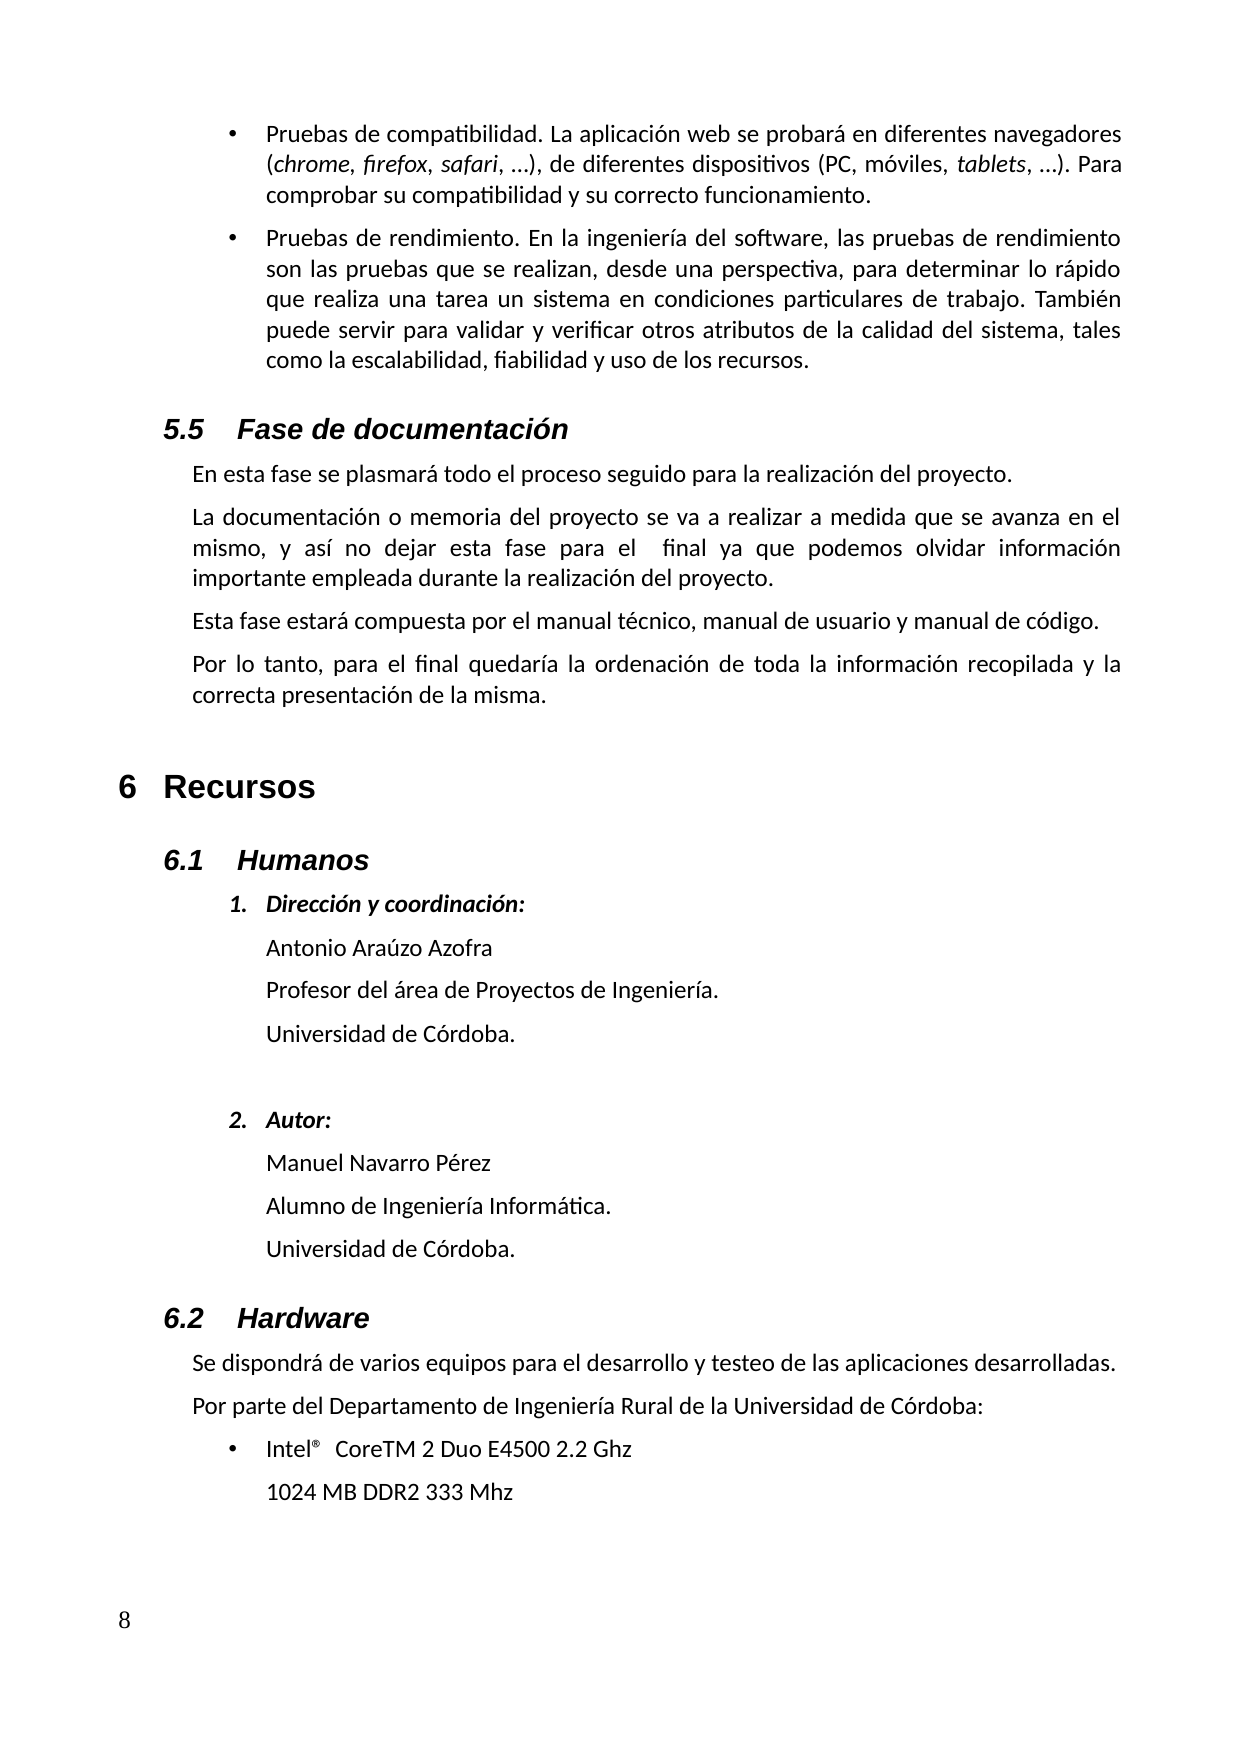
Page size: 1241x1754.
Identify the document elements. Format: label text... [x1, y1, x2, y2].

list Intel® CoreTM 2 Duo E4500 2.2 Ghz [228, 1433, 1122, 1463]
text Se dispondrá de varios equipos para el desarrollo y testeo de las aplicaciones desarrolladas. [192, 1347, 1122, 1377]
text Por parte del Departamento de Ingeniería Rural de la Universidad de Córdoba: [192, 1390, 1122, 1420]
list Autor: [228, 1104, 1122, 1134]
list Alumno de Ingeniería Informática. [228, 1190, 1122, 1220]
text En esta fase se plasmará todo el proceso seguido para la realización del proyecto. [192, 458, 1122, 489]
list Profesor del área de Proyectos de Ingeniería. [228, 975, 1122, 1005]
subtitle Recursos [118, 767, 1122, 806]
text Esta fase estará compuesta por el manual técnico, manual de usuario y manual de código. [192, 605, 1122, 636]
subtitle Humanos [163, 843, 1122, 876]
text La documentación o memoria del proyecto se va a realizar a medida que se avanza en el mismo, y así no dejar esta fase para el final ya que podemos olvidar información importante empleada durante la realización del proyecto. [192, 501, 1122, 593]
list 1024 MB DDR2 333 Mhz [228, 1476, 1122, 1506]
list Universidad de Córdoba. [228, 1233, 1122, 1263]
list Pruebas de rendimiento. En la ingeniería del software, las pruebas de rendimiento son las pruebas que se realizan, desde una perspectiva, para determinar lo rápido que realiza una tarea un sistema en condiciones particulares de trabajo. También puede servir para validar y verificar otros atributos de la calidad del sistema, tales como la escalabilidad, fiabilidad y uso de los recursos. [228, 222, 1122, 375]
list Manuel Navarro Pérez [228, 1147, 1122, 1177]
subtitle Hardware [163, 1301, 1122, 1334]
list Pruebas de compatibilidad. La aplicación web se probará en diferentes navegadores (chrome, firefox, safari, …), de diferentes dispositivos (PC, móviles, tablets, …). Para comprobar su compatibilidad y su correcto funcionamiento. [228, 118, 1122, 210]
list Universidad de Córdoba. [228, 1018, 1122, 1048]
list Dirección y coordinación: [228, 889, 1122, 919]
text Por lo tanto, para el final quedaría la ordenación de toda la información recopilada y la correcta presentación de la misma. [192, 648, 1122, 709]
list Antonio Araúzo Azofra [228, 932, 1122, 962]
subtitle Fase de documentación [163, 412, 1122, 446]
